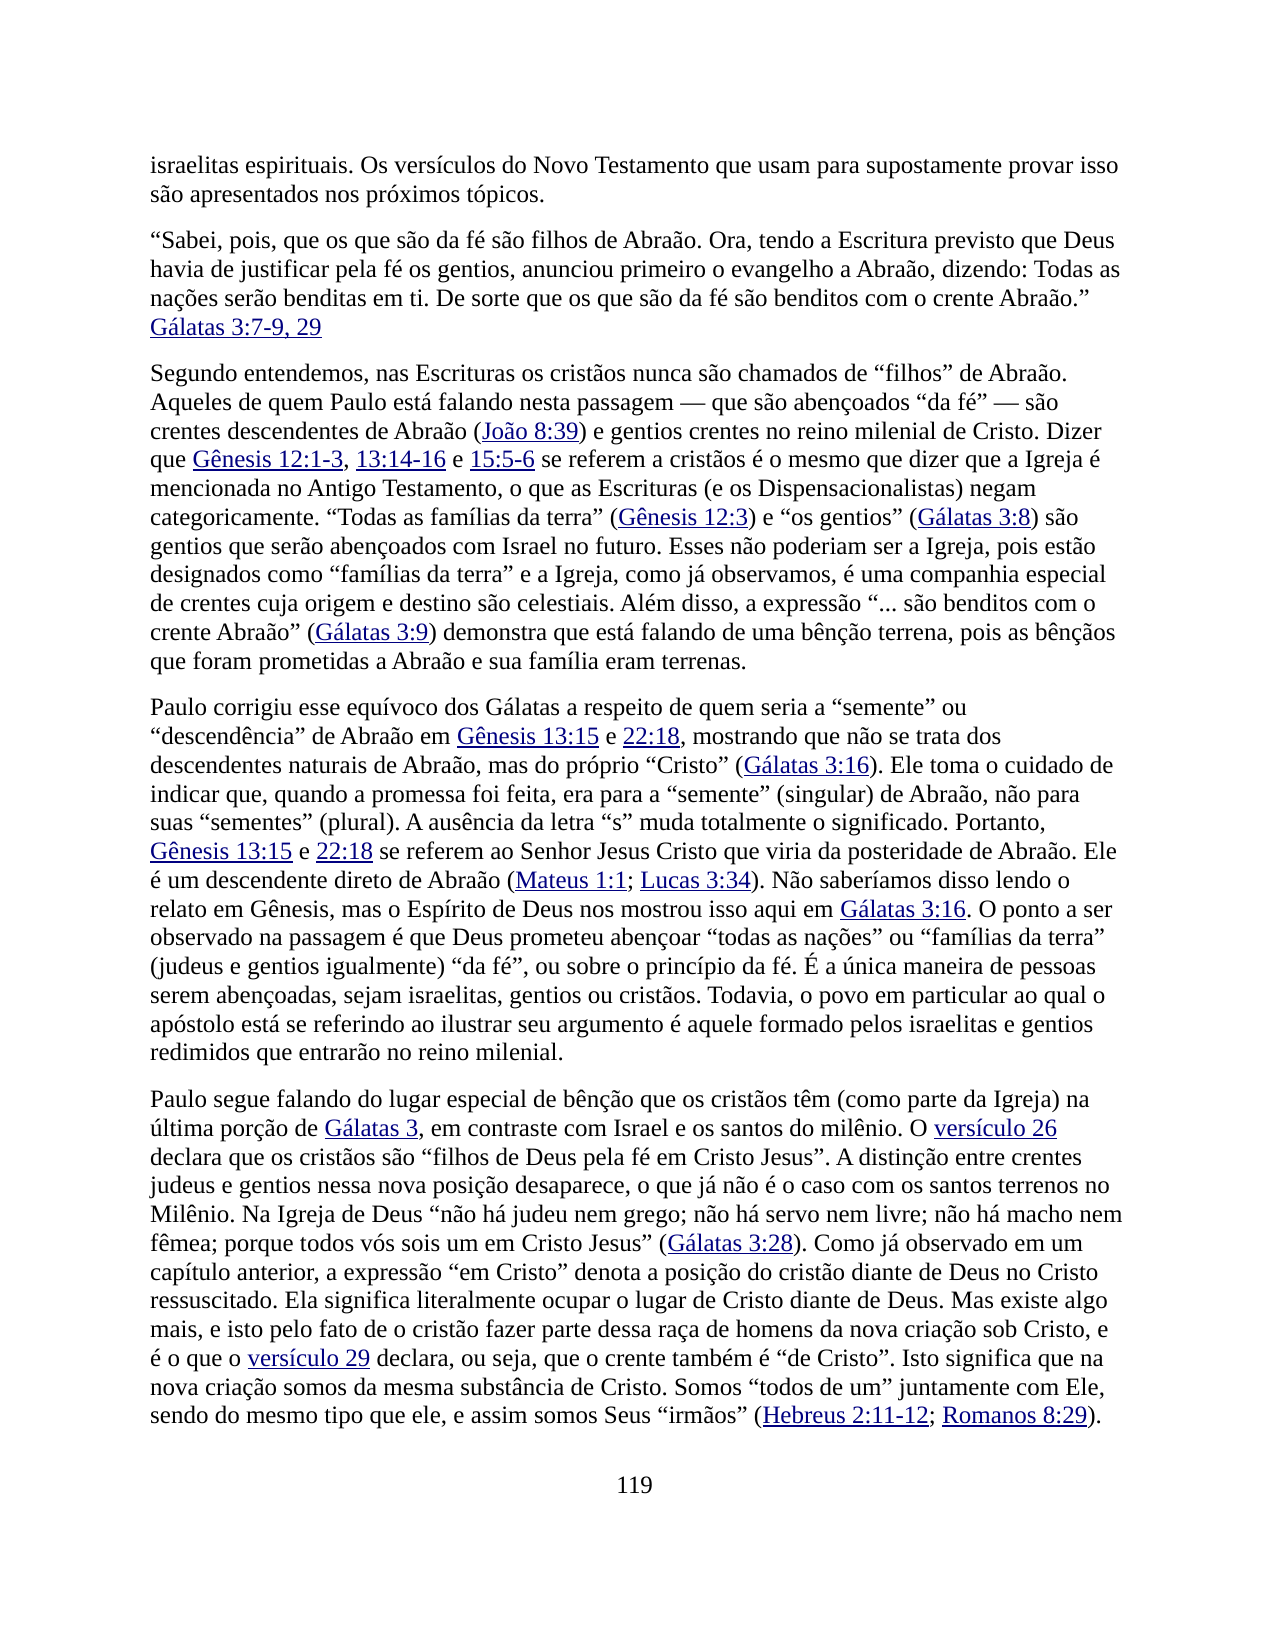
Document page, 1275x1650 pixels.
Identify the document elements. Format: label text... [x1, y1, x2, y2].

text “Sabei, pois, que os que são da fé são filhos de Abraão. Ora, tendo a Escritura previsto que Deus havia de justificar pela fé os gentios, anunciou primeiro o evangelho a Abraão, dizendo: Todas as nações serão benditas em ti. De sorte que os que são da fé são benditos com o crente Abraão.” Gálatas 3:7-9, 29 [150, 225, 1125, 340]
text Paulo segue falando do lugar especial de bênção que os cristãos têm (como parte da Igreja) na última porção de Gálatas 3, em contraste com Israel e os santos do milênio. O versículo 26 declara que os cristãos são “filhos de Deus pela fé em Cristo Jesus”. A distinção entre crentes judeus e gentios nessa nova posição desaparece, o que já não é o caso com os santos terrenos no Milênio. Na Igreja de Deus “não há judeu nem grego; não há servo nem livre; não há macho nem fêmea; porque todos vós sois um em Cristo Jesus” (Gálatas 3:28). Como já observado em um capítulo anterior, a expressão “em Cristo” denota a posição do cristão diante de Deus no Cristo ressuscitado. Ela significa literalmente ocupar o lugar de Cristo diante de Deus. Mas existe algo mais, e isto pelo fato de o cristão fazer parte dessa raça de homens da nova criação sob Cristo, e é o que o versículo 29 declara, ou seja, que o crente também é “de Cristo”. Isto significa que na nova criação somos da mesma substância de Cristo. Somos “todos de um” juntamente com Ele, sendo do mesmo tipo que ele, e assim somos Seus “irmãos” (Hebreus 2:11-12; Romanos 8:29). [150, 1084, 1125, 1429]
text Paulo corrigiu esse equívoco dos Gálatas a respeito de quem seria a “semente” ou “descendência” de Abraão em Gênesis 13:15 e 22:18, mostrando que não se trata dos descendentes naturais de Abraão, mas do próprio “Cristo” (Gálatas 3:16). Ele toma o cuidado de indicar que, quando a promessa foi feita, era para a “semente” (singular) de Abraão, não para suas “sementes” (plural). A ausência da letra “s” muda totalmente o significado. Portanto, Gênesis 13:15 e 22:18 se referem ao Senhor Jesus Cristo que viria da posteridade de Abraão. Ele é um descendente direto de Abraão (Mateus 1:1; Lucas 3:34). Não saberíamos disso lendo o relato em Gênesis, mas o Espírito de Deus nos mostrou isso aqui em Gálatas 3:16. O ponto a ser observado na passagem é que Deus prometeu abençoar “todas as nações” ou “famílias da terra” (judeus e gentios igualmente) “da fé”, ou sobre o princípio da fé. É a única maneira de pessoas serem abençoadas, sejam israelitas, gentios ou cristãos. Todavia, o povo em particular ao qual o apóstolo está se referindo ao ilustrar seu argumento é aquele formado pelos israelitas e gentios redimidos que entrarão no reino milenial. [150, 692, 1125, 1066]
text israelitas espirituais. Os versículos do Novo Testamento que usam para supostamente provar isso são apresentados nos próximos tópicos. [150, 150, 1125, 207]
text Segundo entendemos, nas Escrituras os cristãos nunca são chamados de “filhos” de Abraão. Aqueles de quem Paulo está falando nesta passagem — que são abençoados “da fé” — são crentes descendentes de Abraão (João 8:39) e gentios crentes no reino milenial de Cristo. Dizer que Gênesis 12:1-3, 13:14-16 e 15:5-6 se referem a cristãos é o mesmo que dizer que a Igreja é mencionada no Antigo Testamento, o que as Escrituras (e os Dispensacionalistas) negam categoricamente. “Todas as famílias da terra” (Gênesis 12:3) e “os gentios” (Gálatas 3:8) são gentios que serão abençoados com Israel no futuro. Esses não poderiam ser a Igreja, pois estão designados como “famílias da terra” e a Igreja, como já observamos, é uma companhia especial de crentes cuja origem e destino são celestiais. Além disso, a expressão “... são benditos com o crente Abraão” (Gálatas 3:9) demonstra que está falando de uma bênção terrena, pois as bênçãos que foram prometidas a Abraão e sua família eram terrenas. [150, 358, 1125, 674]
